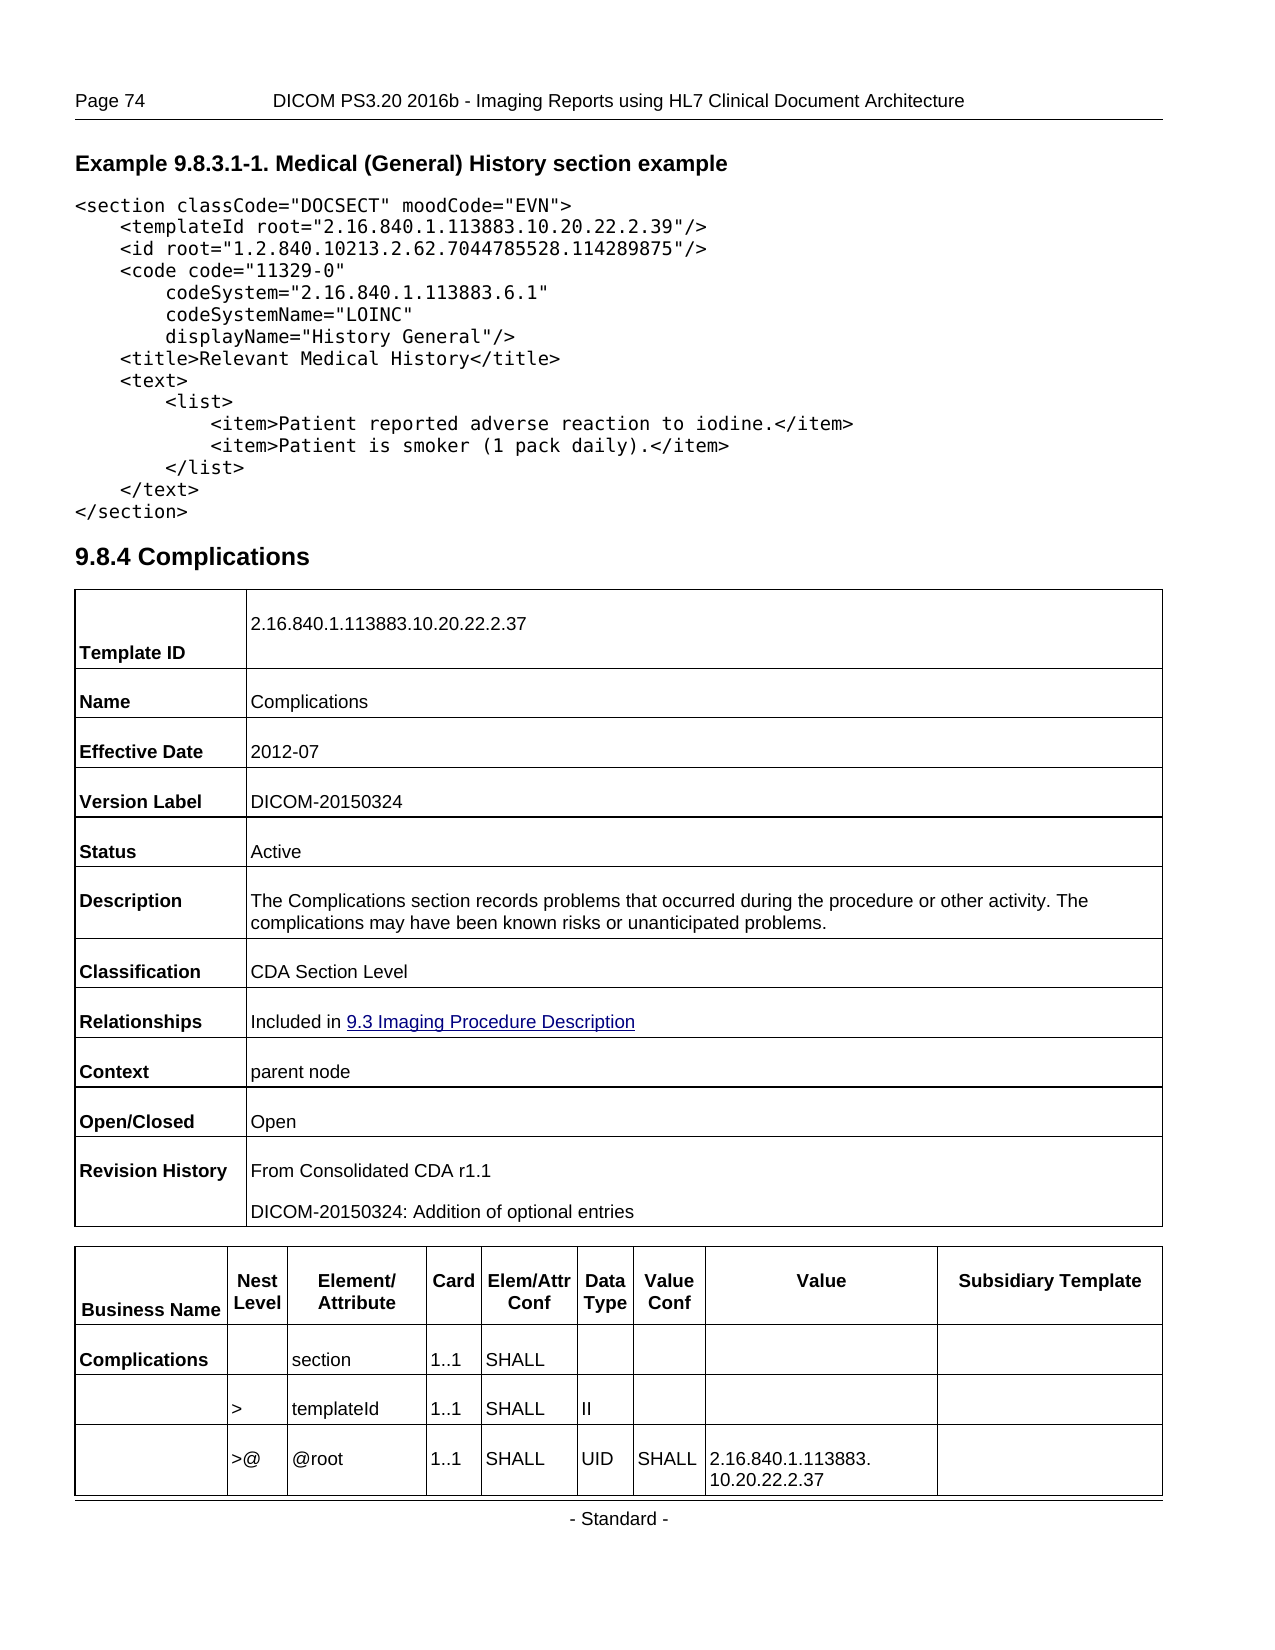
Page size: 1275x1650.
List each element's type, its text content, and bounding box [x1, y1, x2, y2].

table_header Element/​Attribute [288, 1247, 426, 1324]
table_header Template ID [76, 590, 246, 667]
table_cell 2012-07 [247, 718, 1162, 767]
table_cell [634, 1375, 705, 1424]
table_header Business Name [76, 1247, 227, 1324]
table_cell Active [247, 818, 1162, 866]
table_cell Included in 9.3 Imaging Procedure Description [247, 988, 1162, 1037]
table_cell SHALL [482, 1325, 577, 1374]
table_cell [634, 1325, 705, 1374]
table_cell [76, 1375, 227, 1424]
table_cell Description [76, 867, 246, 937]
table_cell 1..1 [427, 1425, 481, 1495]
table_cell SHALL [634, 1425, 705, 1495]
table_cell 1..1 [427, 1375, 481, 1424]
table_cell [228, 1325, 287, 1374]
table_cell DICOM-20150324 [247, 768, 1162, 816]
table_cell section [288, 1325, 426, 1374]
table_cell [938, 1375, 1162, 1424]
table_cell template​Id [288, 1375, 426, 1424]
table_header Subsidiary Template [938, 1247, 1162, 1324]
table_cell SHALL [482, 1425, 577, 1495]
table_cell Open [247, 1088, 1162, 1136]
table_cell parent node [247, 1038, 1162, 1086]
table_cell [578, 1325, 633, 1374]
table_cell Version Label [76, 768, 246, 816]
table_header Value [706, 1247, 937, 1324]
table_cell Complications [76, 1325, 227, 1374]
table_cell Relationships [76, 988, 246, 1037]
table_header Nest Level [228, 1247, 287, 1324]
table_cell [76, 1425, 227, 1495]
table_cell @root [288, 1425, 426, 1495]
table_cell CDA Section Level [247, 939, 1162, 987]
table_cell Complications [247, 669, 1162, 717]
table_cell Context [76, 1038, 246, 1086]
table_cell From Consolidated CDA r1.1 DICOM-20150324: Addition of optional entries [247, 1137, 1162, 1226]
text Example 9.8.3.1-1. Medical (General) History section example [75, 150, 1162, 176]
table_header Data Type [578, 1247, 633, 1324]
table_cell 2.16.840.1.113883.​10.20.22.2.37 [706, 1425, 937, 1495]
table_cell Classification [76, 939, 246, 987]
table_cell [706, 1375, 937, 1424]
table_cell Status [76, 818, 246, 866]
table_cell Revision History [76, 1137, 246, 1226]
table_header 2.16.840.1.113883.​10.20.22.2.37 [247, 590, 1162, 667]
text 9.8.4 Complications [75, 541, 1162, 570]
text <section classCode="DOCSECT" moodCode="EVN"> <templateId root="2.16.840.1.113883.10.20.22.2.39"/> <id root="1.2.840.10213.2.62.7044785528.114289875"/> <code code="11329-0" codeSystem="2.16.840.1.113883.6.1" codeSystemName="LOINC" displayName="History General"/> <title>Relevant Medical History</title> <text> <list> <item>Patient reported adverse reaction to iodine.</item> <item>Patient is smoker (1 pack daily).</item> </list> </text> </section> [75, 194, 1162, 523]
table_header Value Conf [634, 1247, 705, 1324]
table_cell UID [578, 1425, 633, 1495]
table_cell II [578, 1375, 633, 1424]
table_cell [706, 1325, 937, 1374]
table_header Card [427, 1247, 481, 1324]
table_cell >@ [228, 1425, 287, 1495]
table_header Elem/Attr Conf [482, 1247, 577, 1324]
table_cell Effective Date [76, 718, 246, 767]
table_cell Name [76, 669, 246, 717]
table_cell 1..1 [427, 1325, 481, 1374]
table_cell Open/Closed [76, 1088, 246, 1136]
table_cell The Complications section records problems that occurred during the procedure or other activity. The complications may have been known risks or unanticipated problems. [247, 867, 1162, 937]
table_cell SHALL [482, 1375, 577, 1424]
table_cell [938, 1325, 1162, 1374]
table_cell > [228, 1375, 287, 1424]
table_cell [938, 1425, 1162, 1495]
